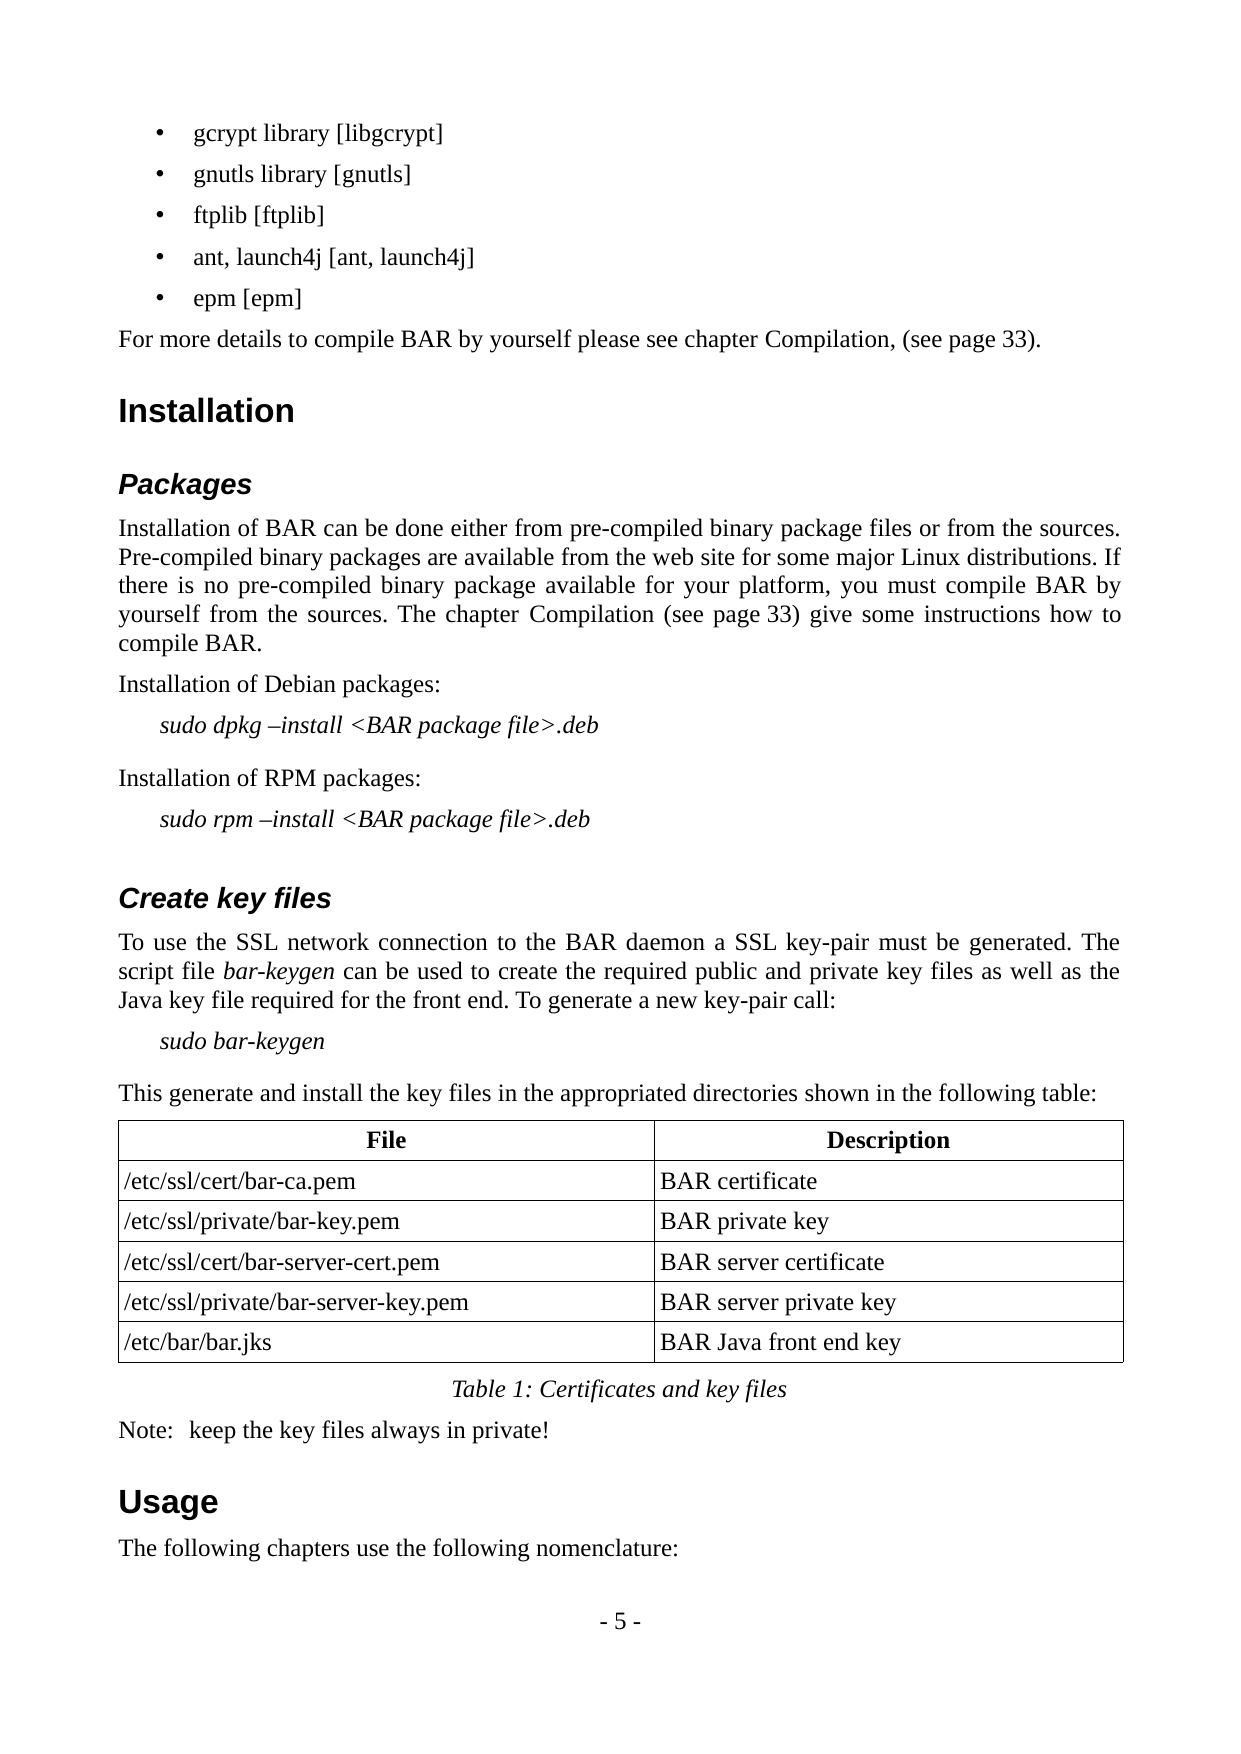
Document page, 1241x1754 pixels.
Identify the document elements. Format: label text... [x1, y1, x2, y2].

table_cell /etc/ssl/private/bar-key.pem [119, 1201, 654, 1241]
text To use the SSL network connection to the BAR daemon a SSL key-pair must be generated. The script file bar-keygen can be used to create the required public and private key files as well as the Java key file required for the front end. To generate a new key-pair call: [118, 927, 1122, 1014]
text Note: keep the key files always in private! [118, 1416, 1122, 1444]
text The following chapters use the following nomenclature: [118, 1533, 1122, 1562]
table_cell /etc/ssl/cert/bar-server-cert.pem [119, 1242, 654, 1281]
table_cell /etc/ssl/cert/bar-ca.pem [119, 1161, 654, 1200]
text For more details to compile BAR by yourself please see chapter Compilation, (see page 33). [118, 324, 1122, 353]
subtitle Usage [118, 1482, 1122, 1520]
table_cell BAR Java front end key [655, 1322, 1123, 1362]
text sudo bar-keygen [159, 1026, 1122, 1055]
list ftplib [ftplib] [156, 201, 1122, 229]
table_cell BAR certificate [655, 1161, 1123, 1200]
text Installation of Debian packages: [118, 669, 1122, 698]
table_header Description [655, 1121, 1123, 1160]
text This generate and install the key files in the appropriated directories shown in the following table: [118, 1078, 1122, 1107]
table_cell /etc/ssl/private/bar-server-key.pem [119, 1282, 654, 1321]
text sudo dpkg –install <BAR package file>.deb [159, 710, 1122, 739]
subtitle Packages [118, 467, 1122, 500]
text sudo rpm –install <BAR package file>.deb [159, 804, 1122, 833]
list gnutls library [gnutls] [156, 159, 1122, 188]
subtitle Create key files [118, 881, 1122, 915]
text Installation of BAR can be done either from pre-compiled binary package files or from the sources. Pre-compiled binary packages are available from the web site for some major Linux distributions. If there is no pre-compiled binary package available for your platform, you must compile BAR by yourself from the sources. The chapter Compilation (see page 33) give some instructions how to compile BAR. [118, 513, 1122, 657]
table_header File [119, 1121, 654, 1160]
table_cell BAR server certificate [655, 1242, 1123, 1281]
list ant, launch4j [ant, launch4j] [156, 242, 1122, 271]
list epm [epm] [156, 283, 1122, 312]
subtitle Installation [118, 391, 1122, 429]
table_cell /etc/bar/bar.jks [119, 1322, 654, 1362]
text Installation of RPM packages: [118, 763, 1122, 791]
text Table 1: Certificates and key files [118, 1374, 1122, 1403]
table_cell BAR private key [655, 1201, 1123, 1241]
list gcrypt library [libgcrypt] [156, 118, 1122, 147]
table_cell BAR server private key [655, 1282, 1123, 1321]
